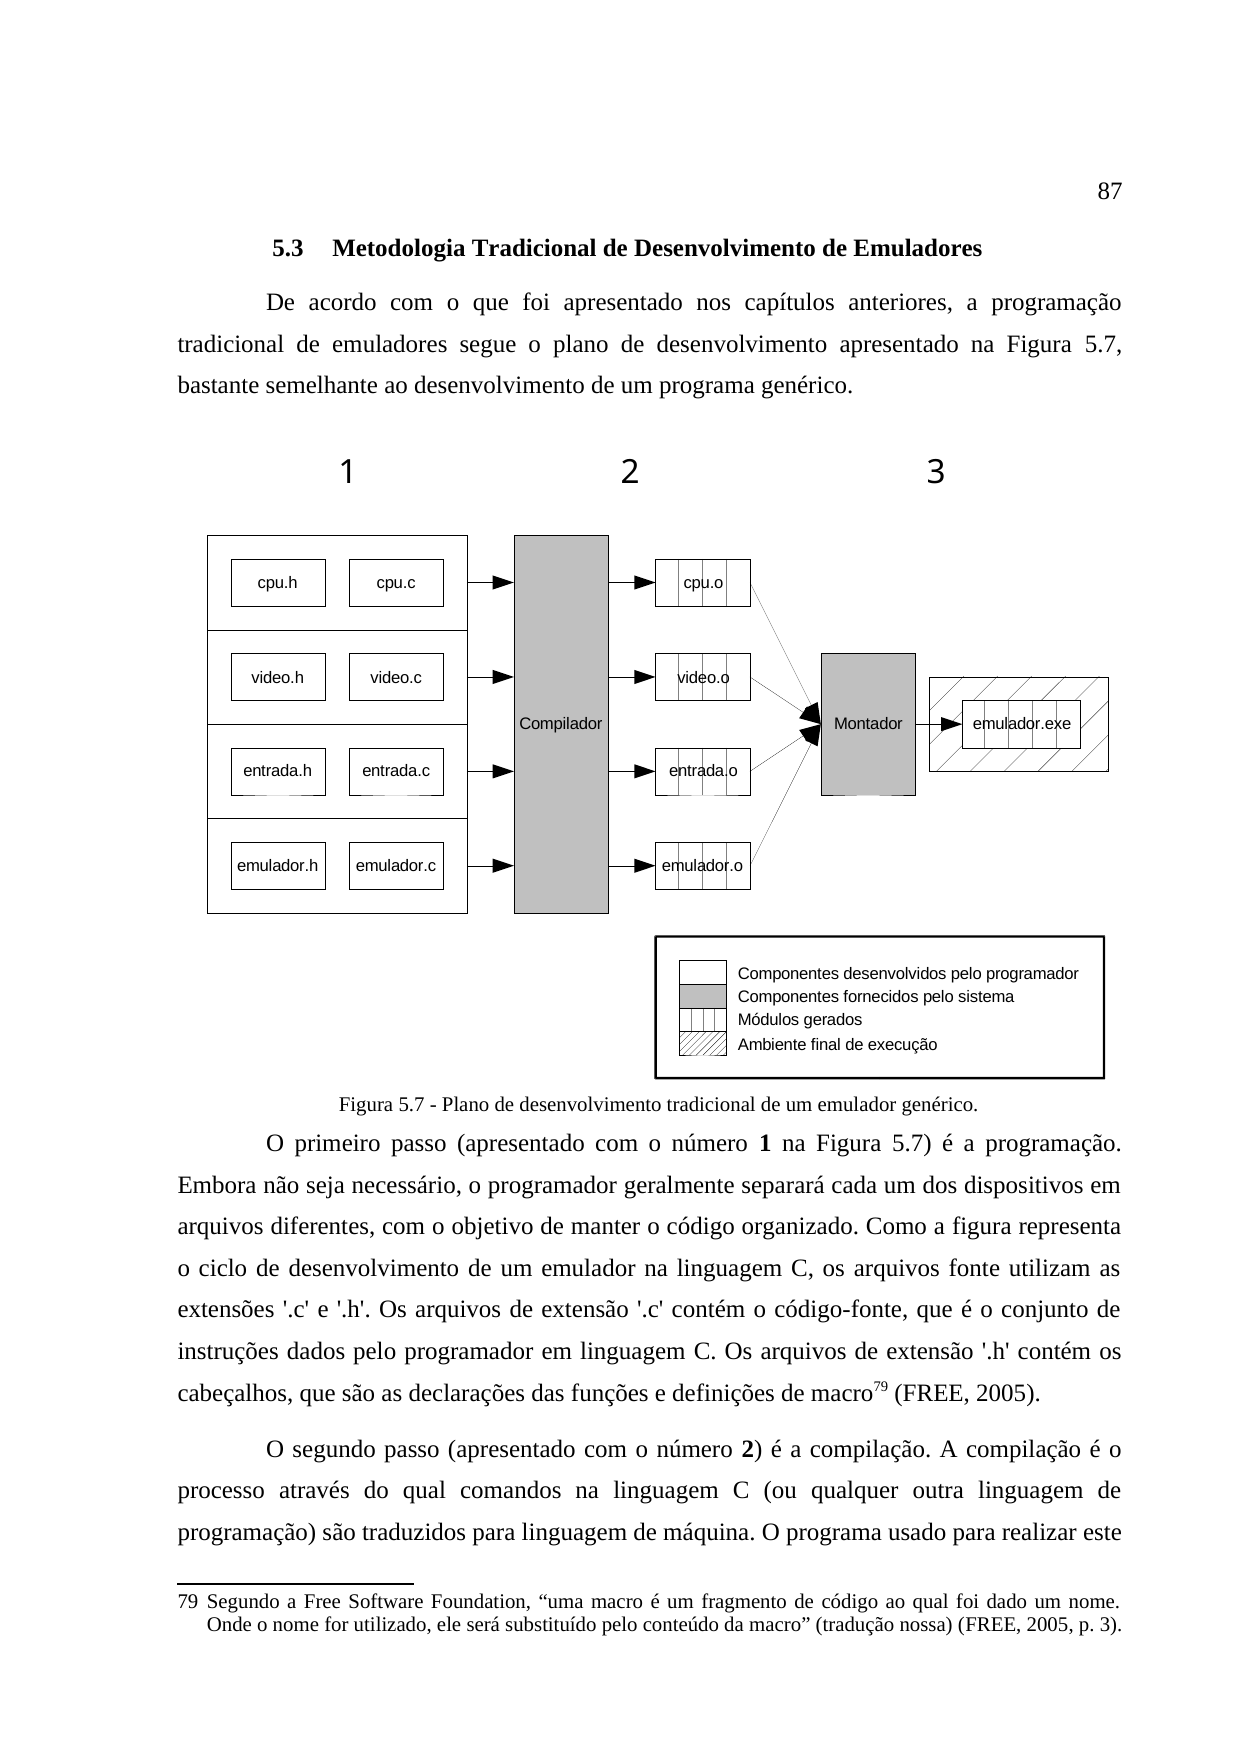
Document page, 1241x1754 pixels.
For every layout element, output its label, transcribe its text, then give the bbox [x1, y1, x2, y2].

text Segundo a Free Software Foundation, “uma macro é um fragmento de código ao qual foi dado um nome. Onde o nome for utilizado, ele será substituído pelo conteúdo da macro” (tradução nossa) (FREE, 2005, p. 3). [177, 1589, 1122, 1636]
text Figura 5.7 - Plano de desenvolvimento tradicional de um emulador genérico. [186, 453, 1131, 1116]
subtitle Metodologia Tradicional de Desenvolvimento de Emuladores [177, 234, 1122, 262]
text O segundo passo (apresentado com o número 2) é a compilação. A compilação é o processo através do qual comandos na linguagem C (ou qualquer outra linguagem de programação) são traduzidos para linguagem de máquina. O programa usado para realizar este [177, 1435, 1122, 1546]
text O primeiro passo (apresentado com o número 1 na Figura 5.7) é a programação. Embora não seja necessário, o programador geralmente separará cada um dos dispositivos em arquivos diferentes, com o objetivo de manter o código organizado. Como a figura representa o ciclo de desenvolvimento de um emulador na linguagem C, os arquivos fonte utilizam as extensões '.c' e '.h'. Os arquivos de extensão '.c' contém o código-fonte, que é o conjunto de instruções dados pelo programador em linguagem C. Os arquivos de extensão '.h' contém os cabeçalhos, que são as declarações das funções e definições de macro (FREE, 2005). [177, 428, 1131, 1406]
text De acordo com o que foi apresentado nos capítulos anteriores, a programação tradicional de emuladores segue o plano de desenvolvimento apresentado na Figura 5.7, bastante semelhante ao desenvolvimento de um programa genérico. [177, 288, 1122, 399]
